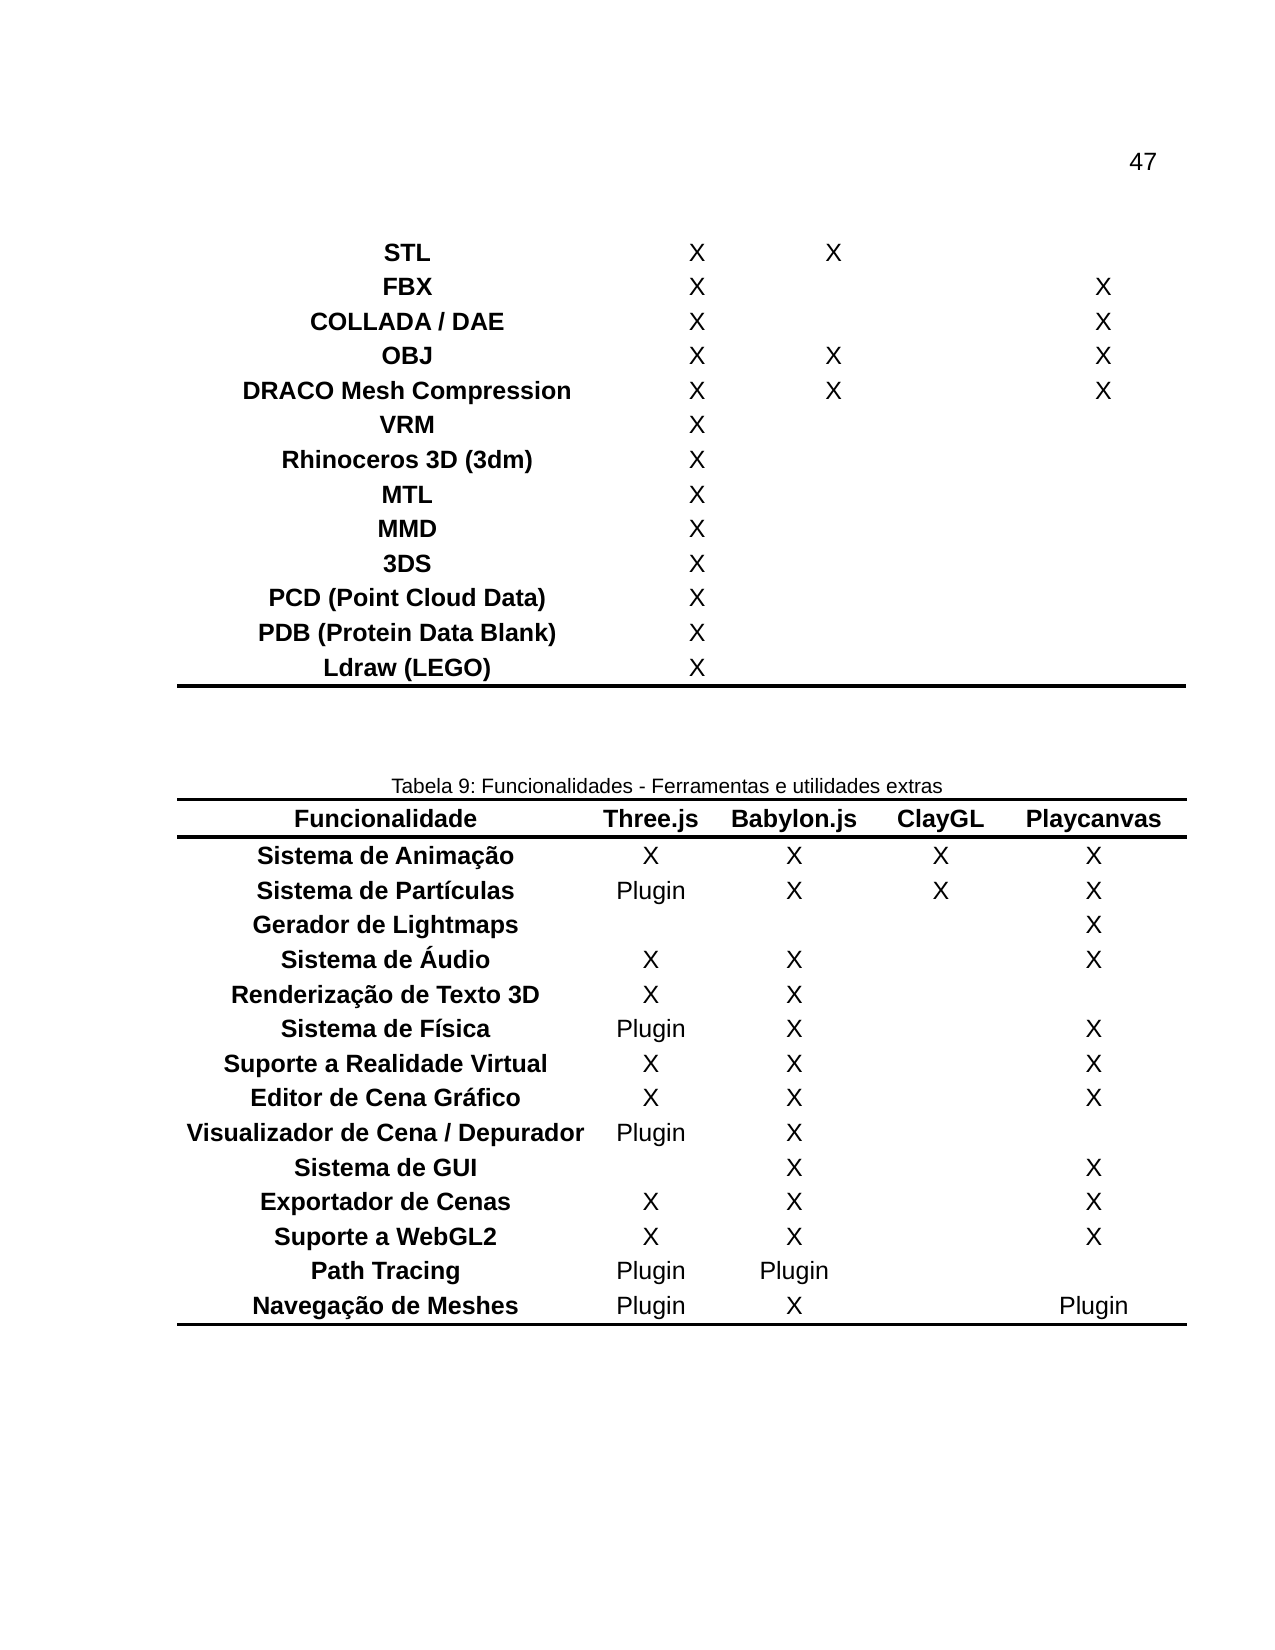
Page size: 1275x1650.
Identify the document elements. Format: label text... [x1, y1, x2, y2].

table_cell X [1021, 339, 1186, 373]
table_cell [1021, 477, 1186, 511]
table_cell [708, 908, 880, 942]
table_cell [1001, 977, 1187, 1011]
table_cell X [708, 1115, 880, 1150]
table_cell [1001, 1254, 1187, 1288]
table_cell X [637, 408, 756, 442]
table_cell X [1001, 1219, 1187, 1253]
table_cell [594, 908, 708, 942]
table_cell Suporte a WebGL2 [177, 1219, 594, 1253]
table_cell Plugin [708, 1254, 880, 1288]
table_cell Plugin [594, 1115, 708, 1150]
table_cell 3DS [177, 546, 637, 581]
table_cell X [1001, 1184, 1187, 1219]
table_cell [880, 908, 1001, 942]
table_cell Ldraw (LEGO) [177, 650, 637, 684]
table_cell X [708, 942, 880, 977]
table_cell X [1001, 908, 1187, 942]
table_cell Exportador de Cenas [177, 1184, 594, 1219]
table_cell [1021, 581, 1186, 615]
table_cell Plugin [594, 1011, 708, 1046]
table_header Three.js [594, 801, 708, 835]
table_cell X [708, 1150, 880, 1184]
table_cell X [1001, 839, 1187, 873]
table_cell X [708, 1046, 880, 1081]
table_cell STL [177, 235, 637, 269]
table_cell Sistema de Física [177, 1011, 594, 1046]
table_cell X [1001, 1150, 1187, 1184]
table_cell X [637, 304, 756, 338]
table_cell X [1021, 304, 1186, 338]
table_cell X [1001, 1011, 1187, 1046]
table_cell X [637, 581, 756, 615]
table_cell X [594, 1184, 708, 1219]
table_cell MTL [177, 477, 637, 511]
table_header Babylon.js [708, 801, 880, 835]
table_header Playcanvas [1001, 801, 1187, 835]
table_cell [756, 581, 911, 615]
table_cell COLLADA / DAE [177, 304, 637, 338]
table_cell [911, 235, 1021, 269]
table_cell Sistema de GUI [177, 1150, 594, 1184]
table_cell X [594, 1046, 708, 1081]
table_cell [880, 942, 1001, 977]
table_cell X [1021, 269, 1186, 304]
table_cell X [756, 373, 911, 408]
table_cell X [637, 339, 756, 373]
table_cell X [594, 839, 708, 873]
table_cell X [637, 615, 756, 650]
table_cell [1021, 650, 1186, 684]
table_cell [911, 339, 1021, 373]
table_cell [880, 1081, 1001, 1115]
table_cell FBX [177, 269, 637, 304]
table_cell [1021, 235, 1186, 269]
table_cell X [594, 1081, 708, 1115]
table_header ClayGL [880, 801, 1001, 835]
table_cell X [708, 873, 880, 908]
table_cell Suporte a Realidade Virtual [177, 1046, 594, 1081]
table_cell X [1001, 942, 1187, 977]
table_cell [756, 546, 911, 581]
table_cell [756, 269, 911, 304]
table_cell X [1001, 1081, 1187, 1115]
table_cell X [1021, 373, 1186, 408]
table_cell [911, 408, 1021, 442]
table_cell Rhinoceros 3D (3dm) [177, 442, 637, 477]
table_cell [1021, 442, 1186, 477]
table_cell X [637, 442, 756, 477]
table_cell X [708, 977, 880, 1011]
table_cell X [708, 839, 880, 873]
table_cell [1021, 511, 1186, 546]
table_cell [1021, 408, 1186, 442]
table_cell X [880, 839, 1001, 873]
table_cell Sistema de Áudio [177, 942, 594, 977]
table_cell [880, 1288, 1001, 1323]
table_cell [880, 1115, 1001, 1150]
table_cell PCD (Point Cloud Data) [177, 581, 637, 615]
table_cell Plugin [594, 873, 708, 908]
table_cell [756, 511, 911, 546]
table_cell X [594, 942, 708, 977]
table_cell [594, 1150, 708, 1184]
table_cell OBJ [177, 339, 637, 373]
table_cell [911, 269, 1021, 304]
table_cell X [708, 1081, 880, 1115]
table_cell [756, 615, 911, 650]
table_cell [911, 477, 1021, 511]
table_cell PDB (Protein Data Blank) [177, 615, 637, 650]
table_cell X [637, 546, 756, 581]
table_cell [911, 442, 1021, 477]
table_cell X [880, 873, 1001, 908]
table_cell X [756, 339, 911, 373]
table_cell X [637, 511, 756, 546]
table_cell X [1001, 1046, 1187, 1081]
table_cell X [637, 269, 756, 304]
table_cell [880, 977, 1001, 1011]
table_cell [911, 373, 1021, 408]
table_cell X [637, 373, 756, 408]
table_cell [880, 1011, 1001, 1046]
table_cell [1021, 546, 1186, 581]
table_cell VRM [177, 408, 637, 442]
table_cell Path Tracing [177, 1254, 594, 1288]
table_cell [1021, 615, 1186, 650]
table_cell [911, 304, 1021, 338]
table_cell X [708, 1184, 880, 1219]
table_cell X [637, 477, 756, 511]
table_cell X [708, 1288, 880, 1323]
table_cell [756, 304, 911, 338]
table_cell DRACO Mesh Compression [177, 373, 637, 408]
table_cell X [708, 1011, 880, 1046]
text Tabela 9: Funcionalidades - Ferramentas e utilidades extras [177, 774, 1157, 798]
table_cell [756, 442, 911, 477]
table_cell Editor de Cena Gráfico [177, 1081, 594, 1115]
table_cell [880, 1150, 1001, 1184]
table_cell [880, 1254, 1001, 1288]
table_cell X [756, 235, 911, 269]
table_cell MMD [177, 511, 637, 546]
table_cell Sistema de Animação [177, 839, 594, 873]
table_cell X [708, 1219, 880, 1253]
table_cell X [637, 650, 756, 684]
table_cell [880, 1219, 1001, 1253]
table_cell [756, 650, 911, 684]
table_cell Sistema de Partículas [177, 873, 594, 908]
table_cell Visualizador de Cena / Depurador [177, 1115, 594, 1150]
table_cell [911, 650, 1021, 684]
table_cell X [1001, 873, 1187, 908]
table_cell [911, 581, 1021, 615]
table_cell [911, 546, 1021, 581]
table_cell Gerador de Lightmaps [177, 908, 594, 942]
table_cell X [594, 977, 708, 1011]
table_cell [911, 615, 1021, 650]
table_cell Plugin [1001, 1288, 1187, 1323]
table_cell X [637, 235, 756, 269]
table_cell [756, 408, 911, 442]
table_cell [1001, 1115, 1187, 1150]
table_cell Navegação de Meshes [177, 1288, 594, 1323]
table_cell [911, 511, 1021, 546]
table_cell [756, 477, 911, 511]
table_cell [880, 1184, 1001, 1219]
table_cell X [594, 1219, 708, 1253]
table_cell Plugin [594, 1288, 708, 1323]
table_cell Renderização de Texto 3D [177, 977, 594, 1011]
table_cell [880, 1046, 1001, 1081]
table_cell Plugin [594, 1254, 708, 1288]
table_header Funcionalidade [177, 801, 594, 835]
